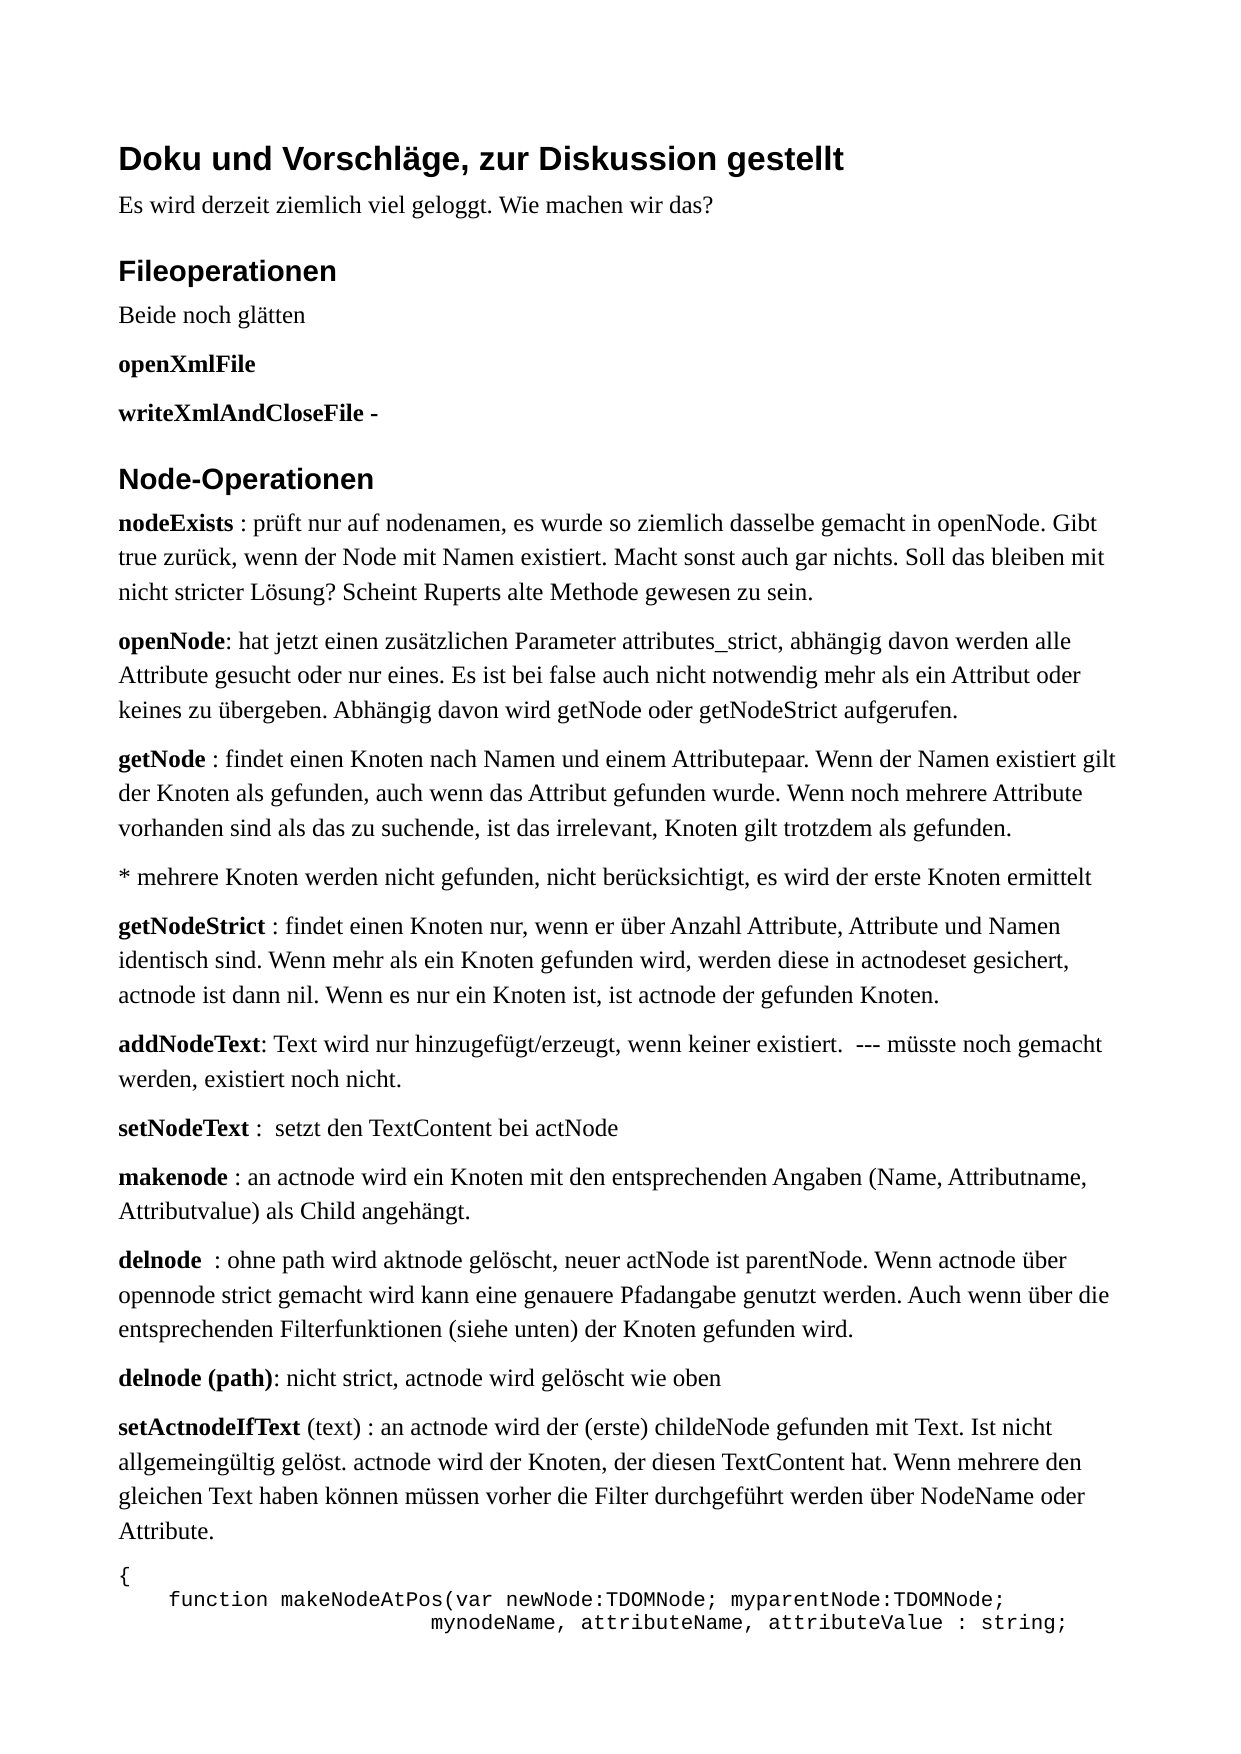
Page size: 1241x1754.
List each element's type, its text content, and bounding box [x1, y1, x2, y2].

text Es wird derzeit ziemlich viel geloggt. Wie machen wir das? [118, 190, 1122, 219]
text getNode : findet einen Knoten nach Namen und einem Attributepaar. Wenn der Namen existiert gilt der Knoten als gefunden, auch wenn das Attribut gefunden wurde. Wenn noch mehrere Attribute vorhanden sind als das zu suchende, ist das irrelevant, Knoten gilt trotzdem als gefunden. [118, 744, 1122, 842]
text addNodeText: Text wird nur hinzugefügt/erzeugt, wenn keiner existiert. --- müsste noch gemacht werden, existiert noch nicht. [118, 1029, 1122, 1092]
text delnode : ohne path wird aktnode gelöscht, neuer actNode ist parentNode. Wenn actnode über opennode strict gemacht wird kann eine genauere Pfadangabe genutzt werden. Auch wenn über die entsprechenden Filterfunktionen (siehe unten) der Knoten gefunden wird. [118, 1245, 1122, 1343]
subtitle Doku und Vorschläge, zur Diskussion gestellt [118, 139, 1122, 178]
text * mehrere Knoten werden nicht gefunden, nicht berücksichtigt, es wird der erste Knoten ermittelt [118, 862, 1122, 891]
text getNodeStrict : findet einen Knoten nur, wenn er über Anzahl Attribute, Attribute und Namen identisch sind. Wenn mehr als ein Knoten gefunden wird, werden diese in actnodeset gesichert, actnode ist dann nil. Wenn es nur ein Knoten ist, ist actnode der gefunden Knoten. [118, 911, 1122, 1009]
text function makeNodeAtPos(var newNode:TDOMNode; myparentNode:TDOMNode; [118, 1588, 1122, 1612]
text delnode (path): nicht strict, actnode wird gelöscht wie oben [118, 1363, 1122, 1392]
text writeXmlAndCloseFile - [118, 398, 1122, 427]
text mynodeName, attributeName, attributeValue : string; [118, 1612, 1122, 1636]
text openXmlFile [118, 349, 1122, 378]
text setNodeText : setzt den TextContent bei actNode [118, 1113, 1122, 1141]
subtitle Node-Operationen [118, 462, 1122, 496]
text { [118, 1565, 1122, 1588]
text openNode: hat jetzt einen zusätzlichen Parameter attributes_strict, abhängig davon werden alle Attribute gesucht oder nur eines. Es ist bei false auch nicht notwendig mehr als ein Attribut oder keines zu übergeben. Abhängig davon wird getNode oder getNodeStrict aufgerufen. [118, 626, 1122, 724]
text setActnodeIfText (text) : an actnode wird der (erste) childeNode gefunden mit Text. Ist nicht allgemeingültig gelöst. actnode wird der Knoten, der diesen TextContent hat. Wenn mehrere den gleichen Text haben können müssen vorher die Filter durchgeführt werden über NodeName oder Attribute. [118, 1412, 1122, 1544]
subtitle Fileoperationen [118, 254, 1122, 287]
text makenode : an actnode wird ein Knoten mit den entsprechenden Angaben (Name, Attributname, Attributvalue) als Child angehängt. [118, 1162, 1122, 1225]
text nodeExists : prüft nur auf nodenamen, es wurde so ziemlich dasselbe gemacht in openNode. Gibt true zurück, wenn der Node mit Namen existiert. Macht sonst auch gar nichts. Soll das bleiben mit nicht stricter Lösung? Scheint Ruperts alte Methode gewesen zu sein. [118, 508, 1122, 606]
text Beide noch glätten [118, 300, 1122, 329]
